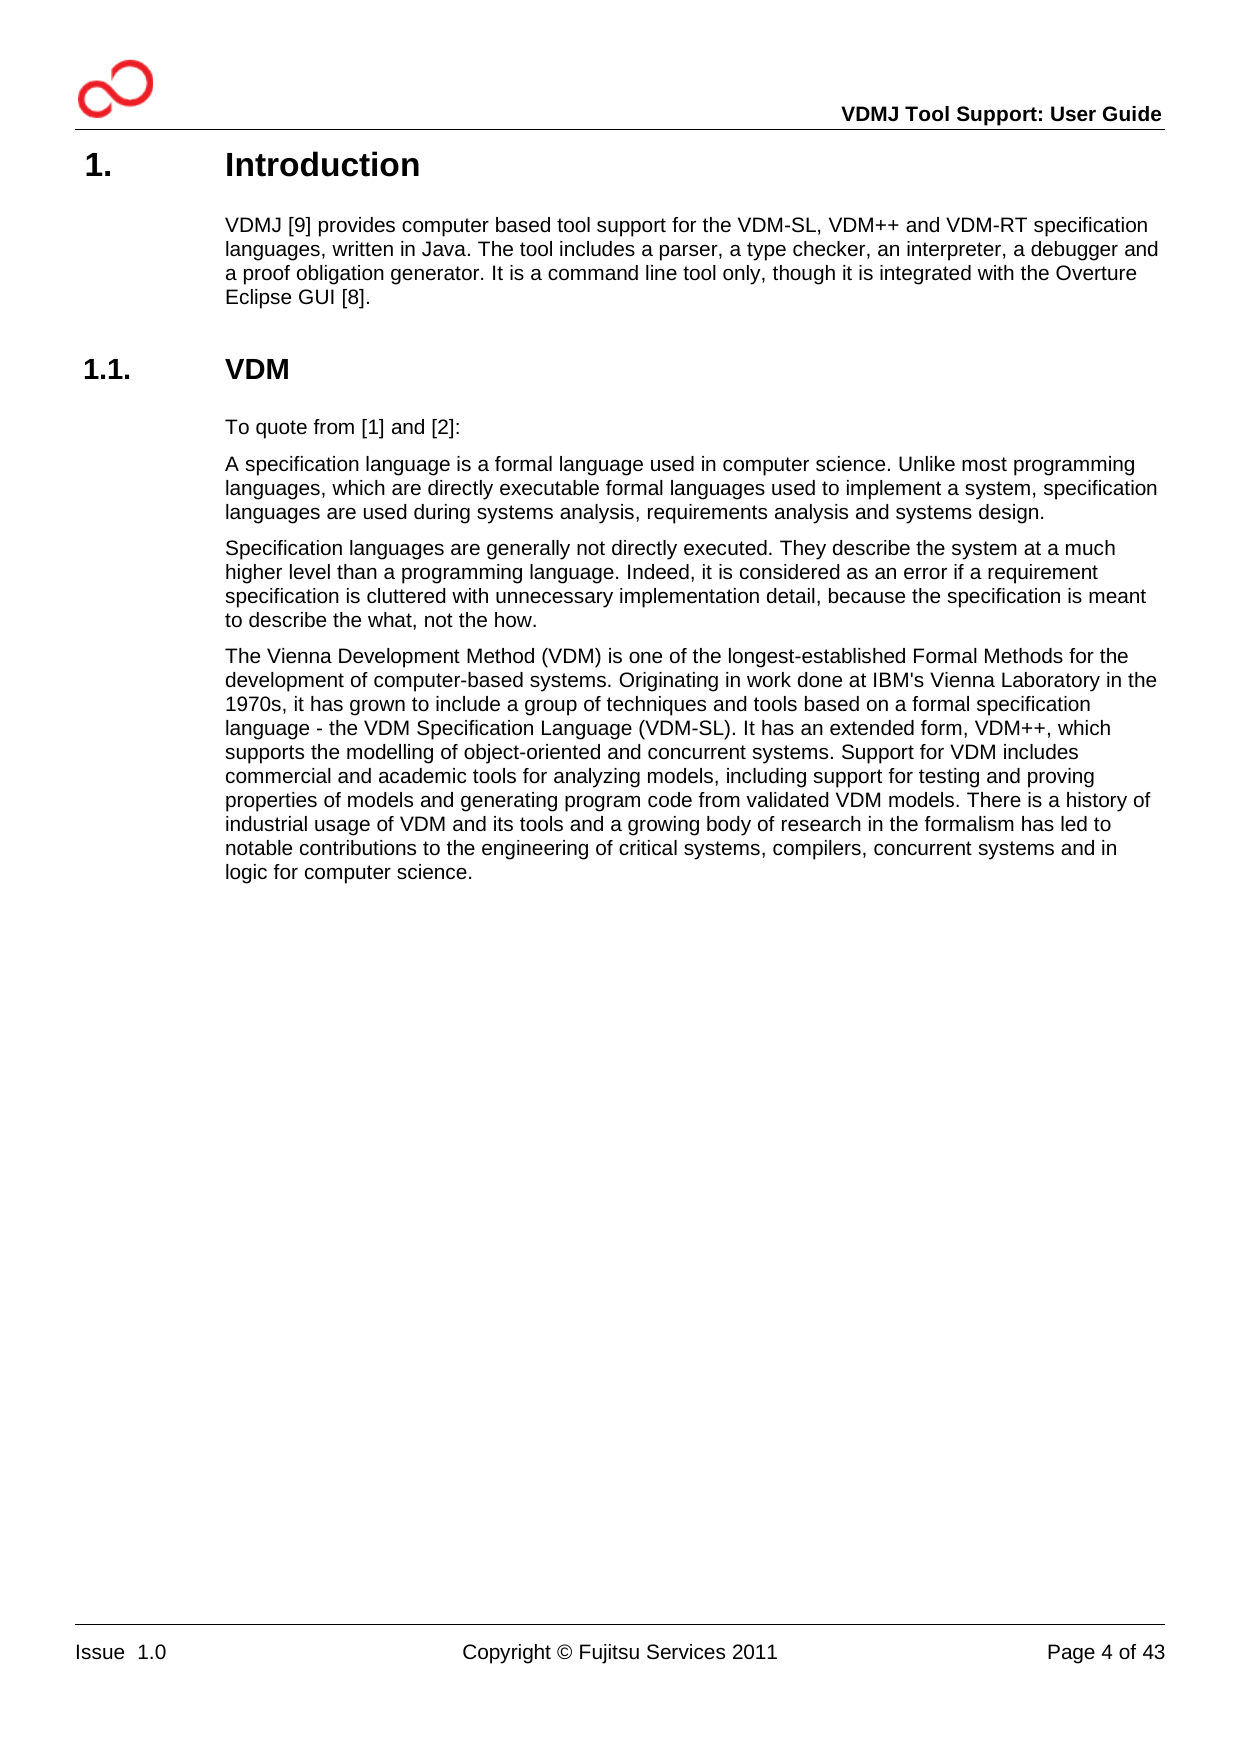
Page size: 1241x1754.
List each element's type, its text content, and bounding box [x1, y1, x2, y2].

text Specification languages are generally not directly executed. They describe the system at a much higher level than a programming language. Indeed, it is considered as an error if a requirement specification is cluttered with unnecessary implementation detail, because the specification is meant to describe the what, not the how. [225, 536, 1165, 632]
picture [78, 52, 153, 128]
text The Vienna Development Method (VDM) is one of the longest-established Formal Methods for the development of computer-based systems. Originating in work done at IBM's Vienna Laboratory in the 1970s, it has grown to include a group of techniques and tools based on a formal specification language - the VDM Specification Language (VDM-SL). It has an extended form, VDM++, which supports the modelling of object-oriented and concurrent systems. Support for VDM includes commercial and academic tools for analyzing models, including support for testing and proving properties of models and generating program code from validated VDM models. There is a history of industrial usage of VDM and its tools and a growing body of research in the formalism has led to notable contributions to the engineering of critical systems, compilers, concurrent systems and in logic for computer science. [225, 645, 1165, 884]
subtitle VDM [75, 352, 1165, 386]
text VDMJ [9] provides computer based tool support for the VDM-SL, VDM++ and VDM-RT specification languages, written in Java. The tool includes a parser, a type checker, an interpreter, a debugger and a proof obligation generator. It is a command line tool only, though it is integrated with the Overture Eclipse GUI [8]. [225, 214, 1165, 309]
text A specification language is a formal language used in computer science. Unlike most programming languages, which are directly executable formal languages used to implement a system, specification languages are used during systems analysis, requirements analysis and systems design. [225, 452, 1165, 524]
subtitle Introduction [75, 145, 1165, 184]
text To quote from [1] and [2]: [225, 416, 1165, 439]
